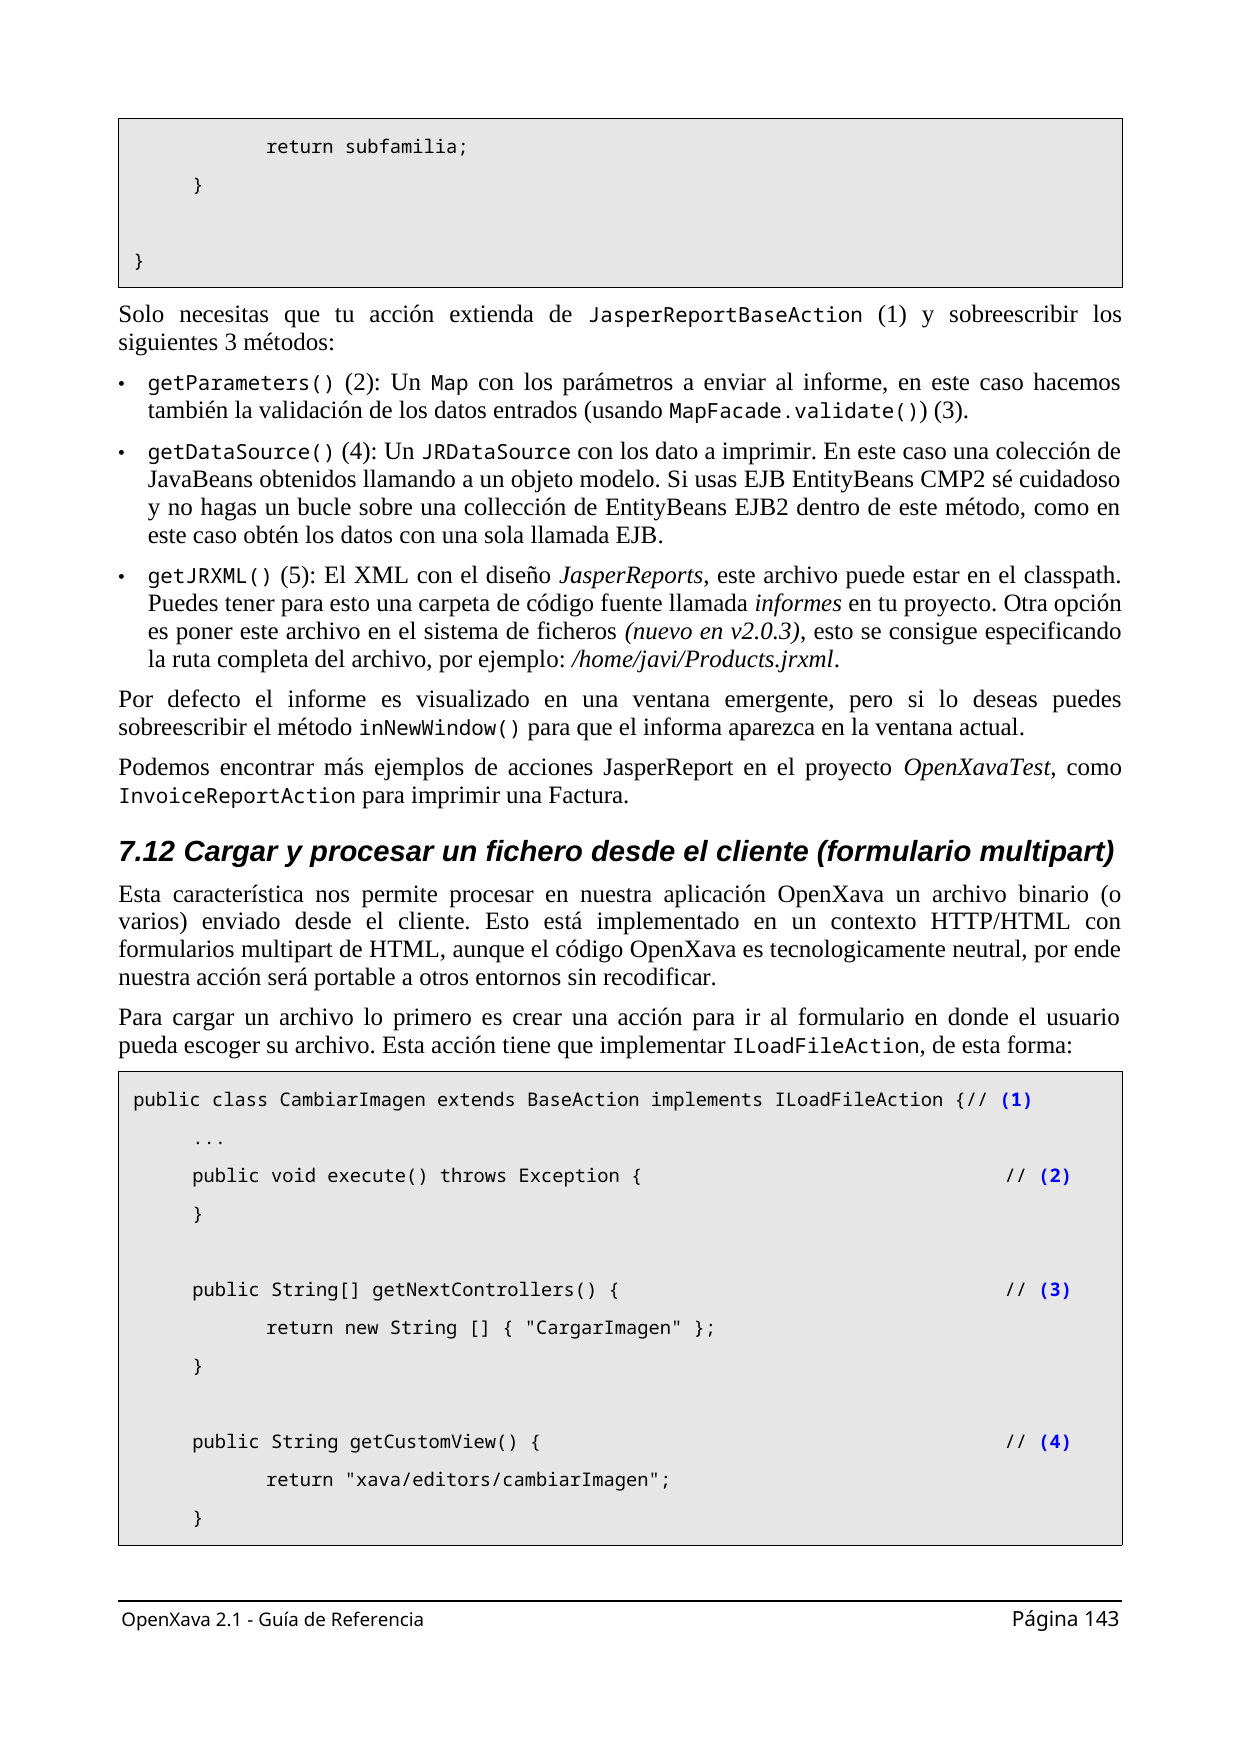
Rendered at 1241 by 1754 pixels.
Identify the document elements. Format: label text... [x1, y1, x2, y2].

text } [119, 1490, 1122, 1545]
text public class CambiarImagen extends BaseAction implements ILoadFileAction {// (1) [119, 1072, 1122, 1109]
text Podemos encontrar más ejemplos de acciones JasperReport en el proyecto OpenXavaTest, como InvoiceReportAction para imprimir una Factura. [118, 753, 1122, 809]
text return "xava/editors/cambiarImagen"; [119, 1452, 1122, 1490]
subtitle Cargar y procesar un fichero desde el cliente (formulario multipart) [118, 834, 1122, 867]
text Por defecto el informe es visualizado en una ventana emergente, pero si lo deseas puedes sobreescribir el método inNewWindow() para que el informa aparezca en la ventana actual. [118, 685, 1122, 741]
list getJRXML() (5): El XML con el diseño JasperReports, este archivo puede estar en el classpath. Puedes tener para esto una carpeta de código fuente llamada informes en tu proyecto. Otra opción es poner este archivo en el sistema de ficheros (nuevo en v2.0.3), esto se consigue especificando la ruta completa del archivo, por ejemplo: /home/javi/Products.jrxml. [118, 561, 1122, 673]
text Esta característica nos permite procesar en nuestra aplicación OpenXava un archivo binario (o varios) enviado desde el cliente. Esto está implementado en un contexto HTTP/HTML con formularios multipart de HTML, aunque el código OpenXava es tecnologicamente neutral, por ende nuestra acción será portable a otros entornos sin recodificar. [118, 880, 1122, 991]
list getDataSource() (4): Un JRDataSource con los dato a imprimir. En este caso una colección de JavaBeans obtenidos llamando a un objeto modelo. Si usas EJB EntityBeans CMP2 sé cuidadoso y no hagas un bucle sobre una collección de EntityBeans EJB2 dentro de este método, como en este caso obtén los datos con una sola llamada EJB. [118, 437, 1122, 549]
text public void execute() throws Exception { // (2) [119, 1147, 1122, 1186]
text } [119, 232, 1122, 287]
text ... [119, 1109, 1122, 1147]
text public String[] getNextControllers() { // (3) [119, 1262, 1122, 1299]
list getParameters() (2): Un Map con los parámetros a enviar al informe, en este caso hacemos también la validación de los datos entrados (usando MapFacade.validate()) (3). [118, 368, 1122, 425]
text return subfamilia; [119, 119, 1122, 156]
text return new String [] { "CargarImagen" }; [119, 1299, 1122, 1338]
text public String getCustomView() { // (4) [119, 1414, 1122, 1452]
text } [119, 1338, 1122, 1376]
text } [119, 1186, 1122, 1223]
text } [119, 156, 1122, 194]
text Solo necesitas que tu acción extienda de JasperReportBaseAction (1) y sobreescribir los siguientes 3 métodos: [118, 300, 1122, 356]
text Para cargar un archivo lo primero es crear una acción para ir al formulario en donde el usuario pueda escoger su archivo. Esta acción tiene que implementar ILoadFileAction, de esta forma: [118, 1003, 1122, 1059]
